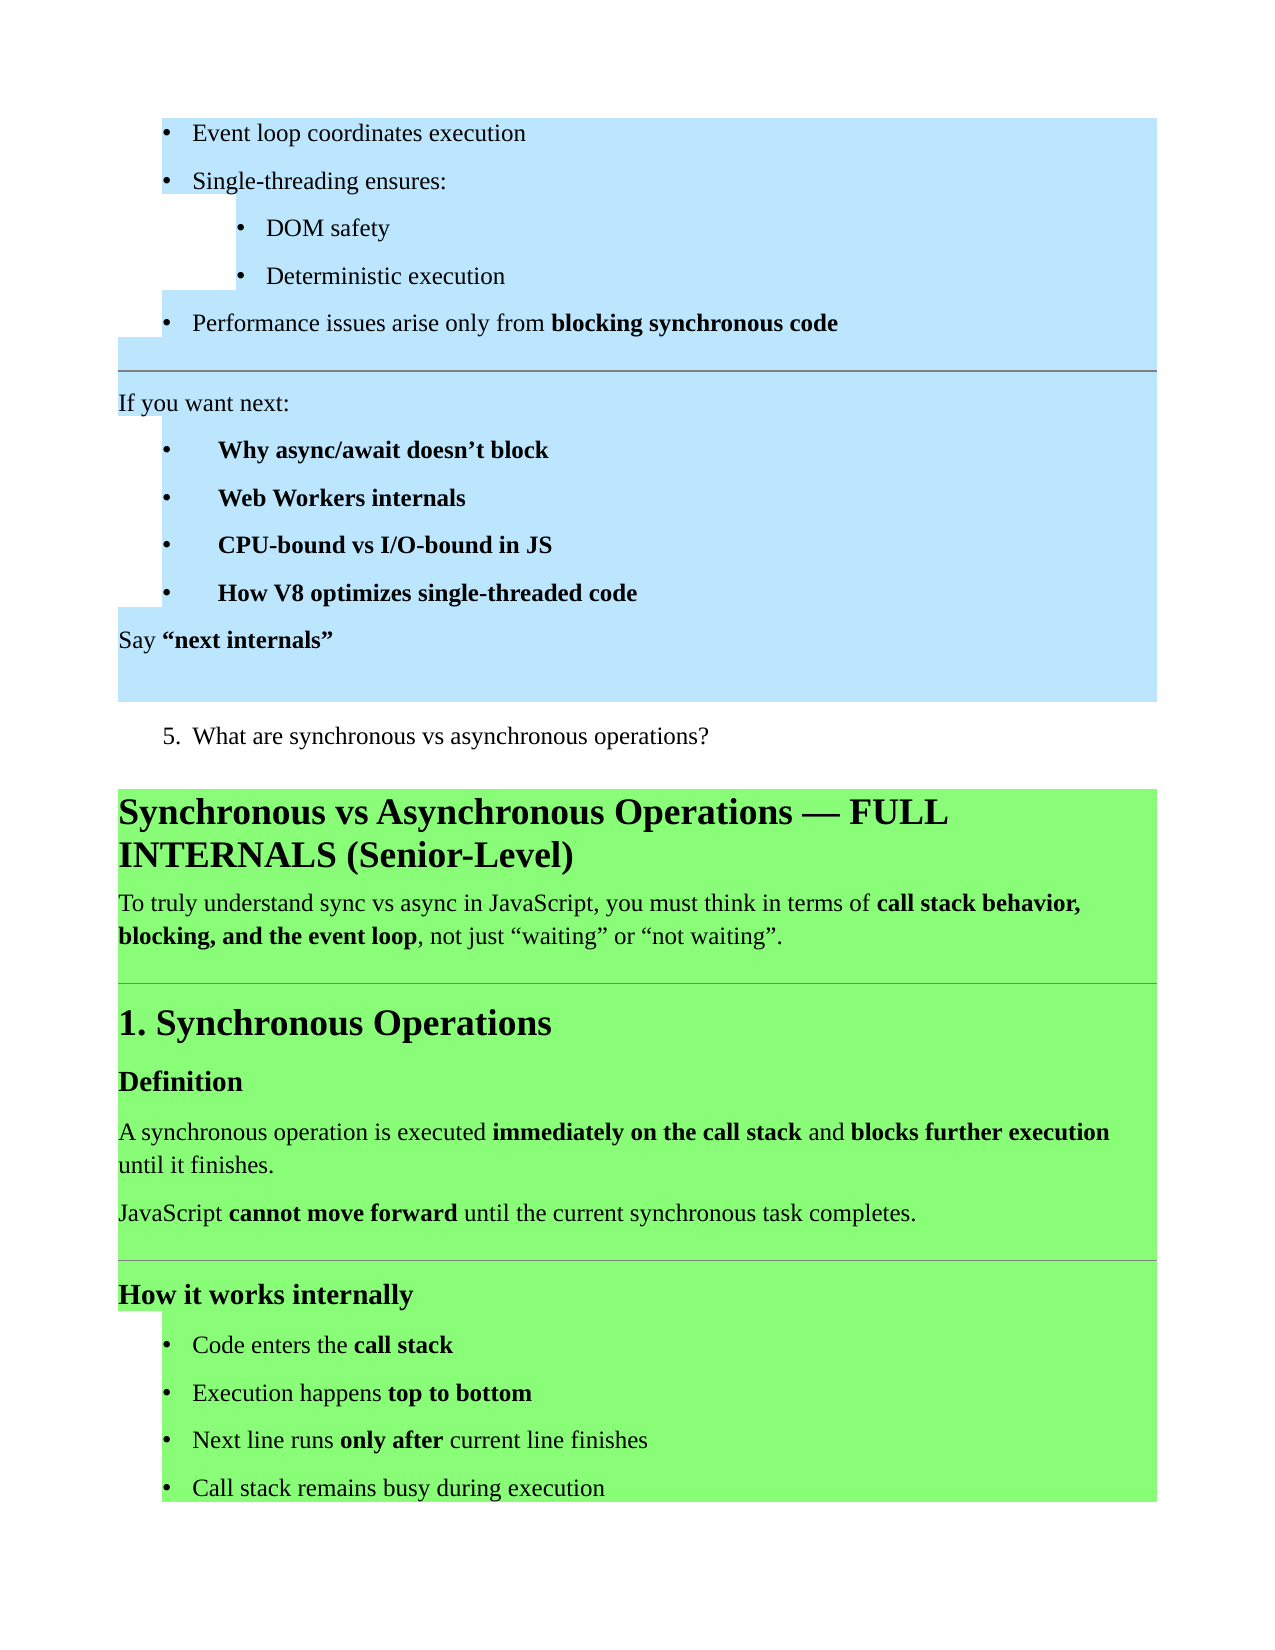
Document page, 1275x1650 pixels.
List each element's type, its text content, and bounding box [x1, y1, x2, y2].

list 🔥 CPU-bound vs I/O-bound in JS [162, 530, 1157, 559]
text To truly understand sync vs async in JavaScript, you must think in terms of call stack behavior, blocking, and the event loop, not just “waiting” or “not waiting”. [118, 888, 1157, 950]
list Single-threading ensures: [162, 166, 1157, 194]
text If you want next: [118, 388, 1157, 416]
list Next line runs only after current line finishes [162, 1425, 1157, 1454]
text Say “next internals” 🚀 [118, 626, 1157, 654]
text A synchronous operation is executed immediately on the call stack and blocks further execution until it finishes. [118, 1117, 1157, 1179]
list 🔥 Why async/await doesn’t block [162, 435, 1157, 464]
text JavaScript cannot move forward until the current synchronous task completes. [118, 1198, 1157, 1227]
list Call stack remains busy during execution [162, 1473, 1157, 1502]
subtitle How it works internally [118, 1277, 1157, 1311]
list Code enters the call stack [162, 1330, 1157, 1359]
list Event loop coordinates execution [162, 118, 1157, 147]
list 🔥 How V8 optimizes single-threaded code [162, 578, 1157, 607]
subtitle Definition [118, 1064, 1157, 1098]
list 🔥 Web Workers internals [162, 483, 1157, 512]
list What are synchronous vs asynchronous operations? [162, 721, 1157, 749]
list DOM safety [236, 213, 1157, 242]
subtitle 1. Synchronous Operations [118, 1000, 1157, 1043]
list Execution happens top to bottom [162, 1378, 1157, 1407]
list Performance issues arise only from blocking synchronous code [162, 308, 1157, 337]
subtitle Synchronous vs Asynchronous Operations — FULL INTERNALS (Senior-Level) [118, 789, 1157, 876]
list Deterministic execution [236, 261, 1157, 290]
